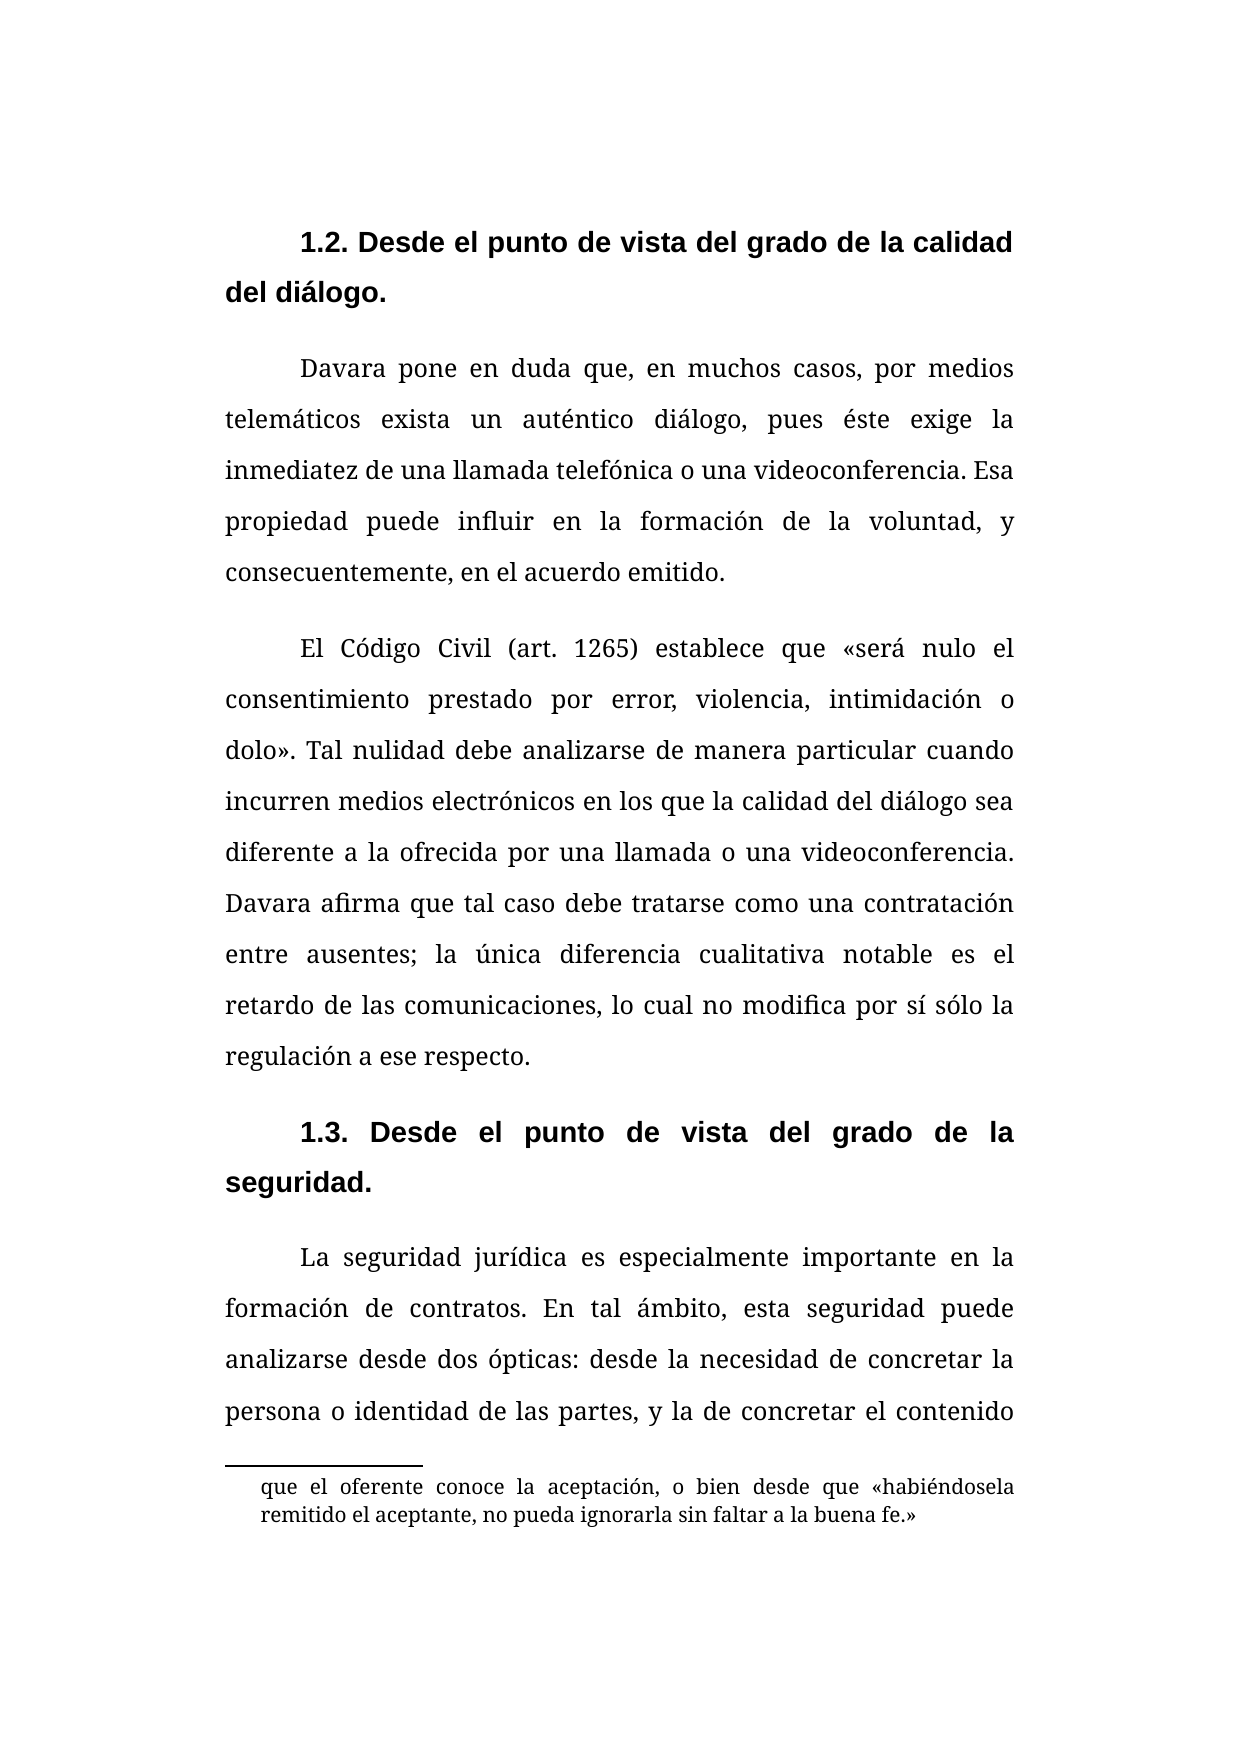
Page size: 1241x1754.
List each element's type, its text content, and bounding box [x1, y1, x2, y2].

text La seguridad jurídica es especialmente importante en la formación de contratos. En tal ámbito, esta seguridad puede analizarse desde dos ópticas: desde la necesidad de concretar la persona o identidad de las partes, y la de concretar el contenido [225, 1240, 1015, 1427]
text 1.3. Desde el punto de vista del grado de la seguridad. [225, 1114, 1015, 1198]
text Davara pone en duda que, en muchos casos, por medios telemáticos exista un auténtico diálogo, pues éste exige la inmediatez de una llamada telefónica o una videoconferencia. Esa propiedad puede influir en la formación de la voluntad, y consecuentemente, en el acuerdo emitido. [225, 350, 1015, 589]
text 1.2. Desde el punto de vista del grado de la calidad del diálogo. [225, 225, 1015, 309]
text que el oferente conoce la aceptación, o bien desde que «habiéndosela remitido el aceptante, no pueda ignorarla sin faltar a la buena fe.» [225, 1472, 1015, 1529]
text El Código Civil (art. 1265) establece que «será nulo el consentimiento prestado por error, violencia, intimidación o dolo». Tal nulidad debe analizarse de manera particular cuando incurren medios electrónicos en los que la calidad del diálogo sea diferente a la ofrecida por una llamada o una videoconferencia. Davara afirma que tal caso debe tratarse como una contratación entre ausentes; la única diferencia cualitativa notable es el retardo de las comunicaciones, lo cual no modifica por sí sólo la regulación a ese respecto. [225, 630, 1015, 1073]
